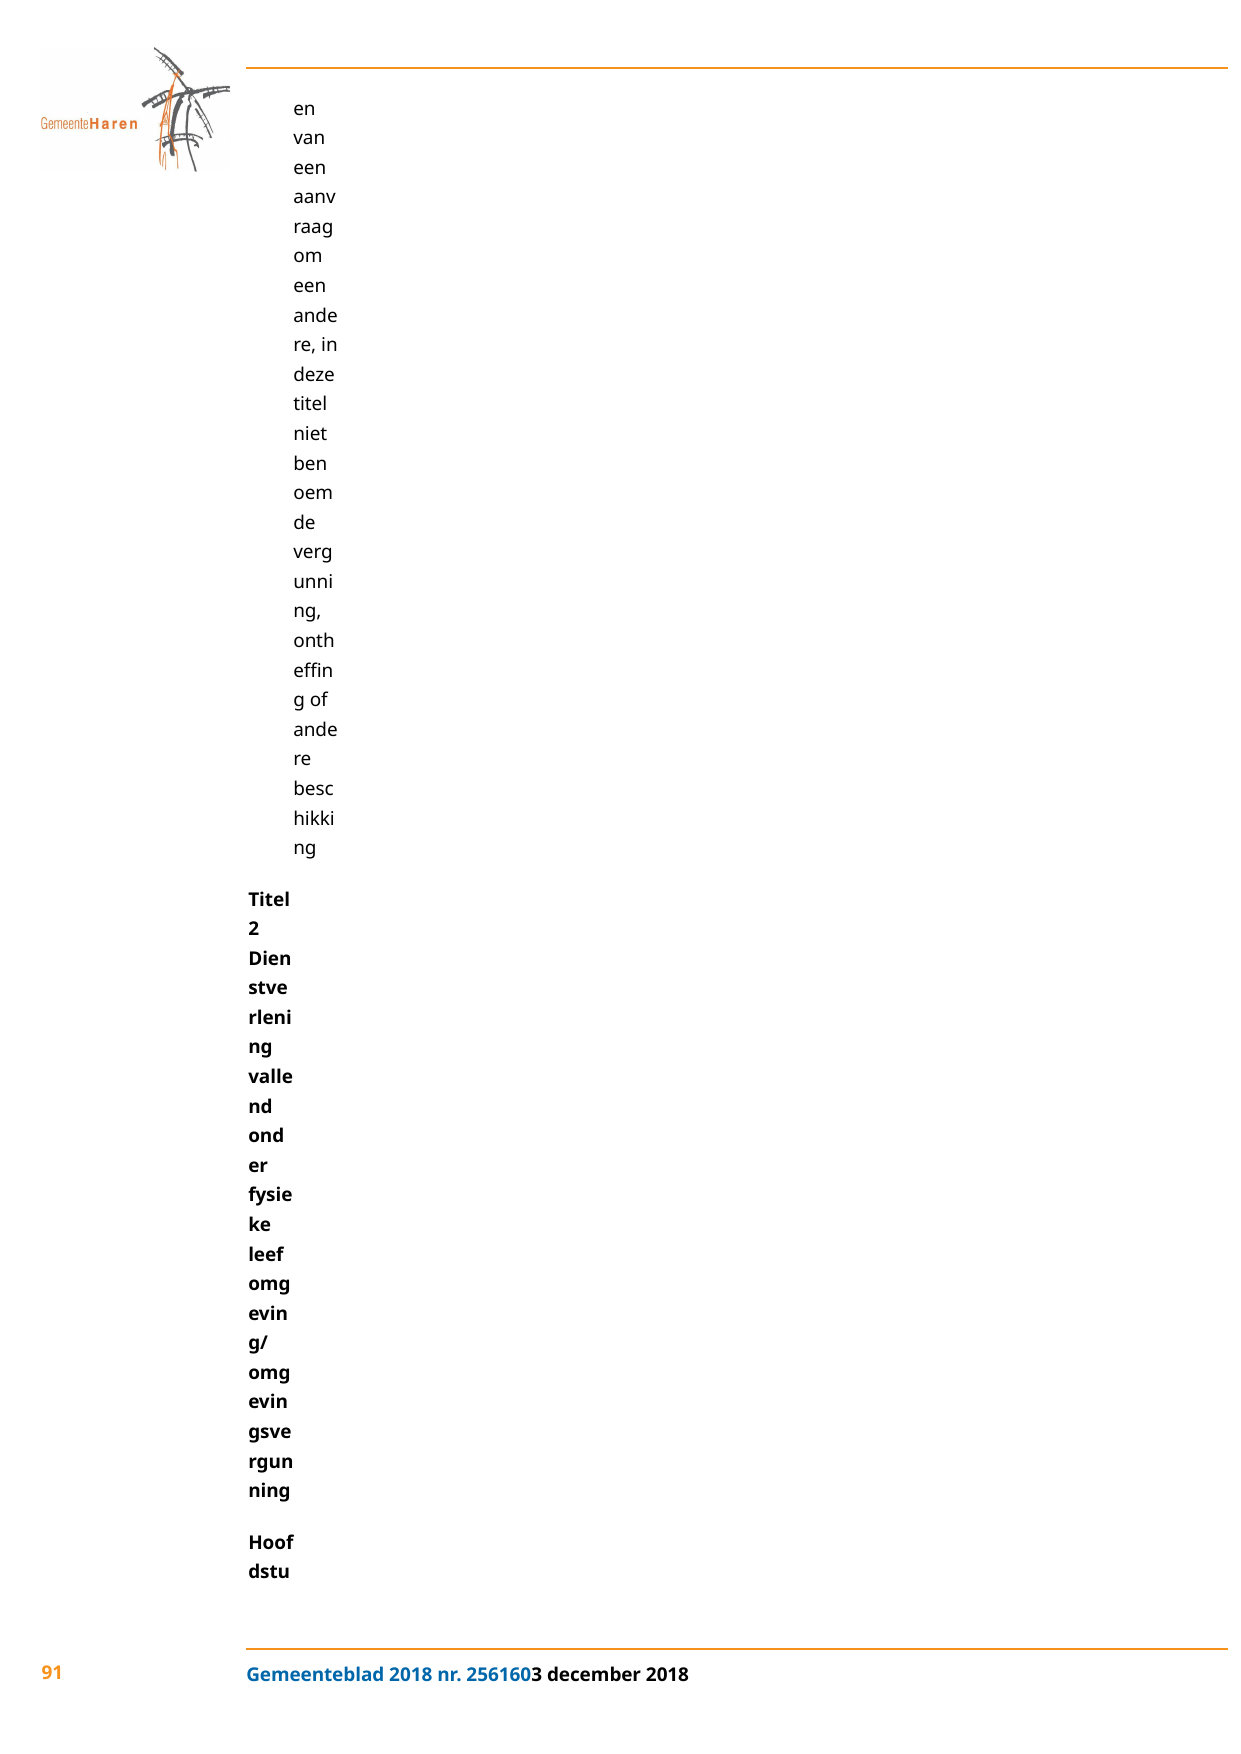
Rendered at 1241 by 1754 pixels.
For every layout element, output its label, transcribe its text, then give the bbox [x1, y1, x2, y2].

table_cell [248, 95, 293, 860]
table_cell Titel 2 Dienstverlening vallend onder fysieke leefomgeving/ omgevingsvergunning [248, 886, 293, 1503]
table_cell [338, 95, 383, 860]
table_cell [384, 860, 429, 886]
table_cell [293, 886, 338, 1503]
table_cell [248, 860, 293, 886]
table_cell Hoofdstu [248, 1529, 293, 1584]
table_cell [338, 1529, 383, 1584]
table_cell [338, 860, 383, 886]
table_cell [293, 1503, 338, 1529]
table_cell [384, 1503, 429, 1529]
table_cell [293, 1529, 338, 1584]
table_cell [338, 1503, 383, 1529]
table_cell en van een aanvraag om een andere, in deze titel niet benoemde vergunning, ontheffing of andere beschikking [293, 95, 338, 860]
table_cell [429, 860, 474, 886]
table_cell [564, 860, 609, 886]
picture [41, 47, 231, 172]
table_cell [293, 860, 338, 886]
table_cell [248, 1503, 293, 1529]
table_cell [384, 95, 429, 860]
table_cell [519, 860, 564, 886]
table_cell [338, 886, 383, 1503]
table_cell [474, 860, 519, 886]
